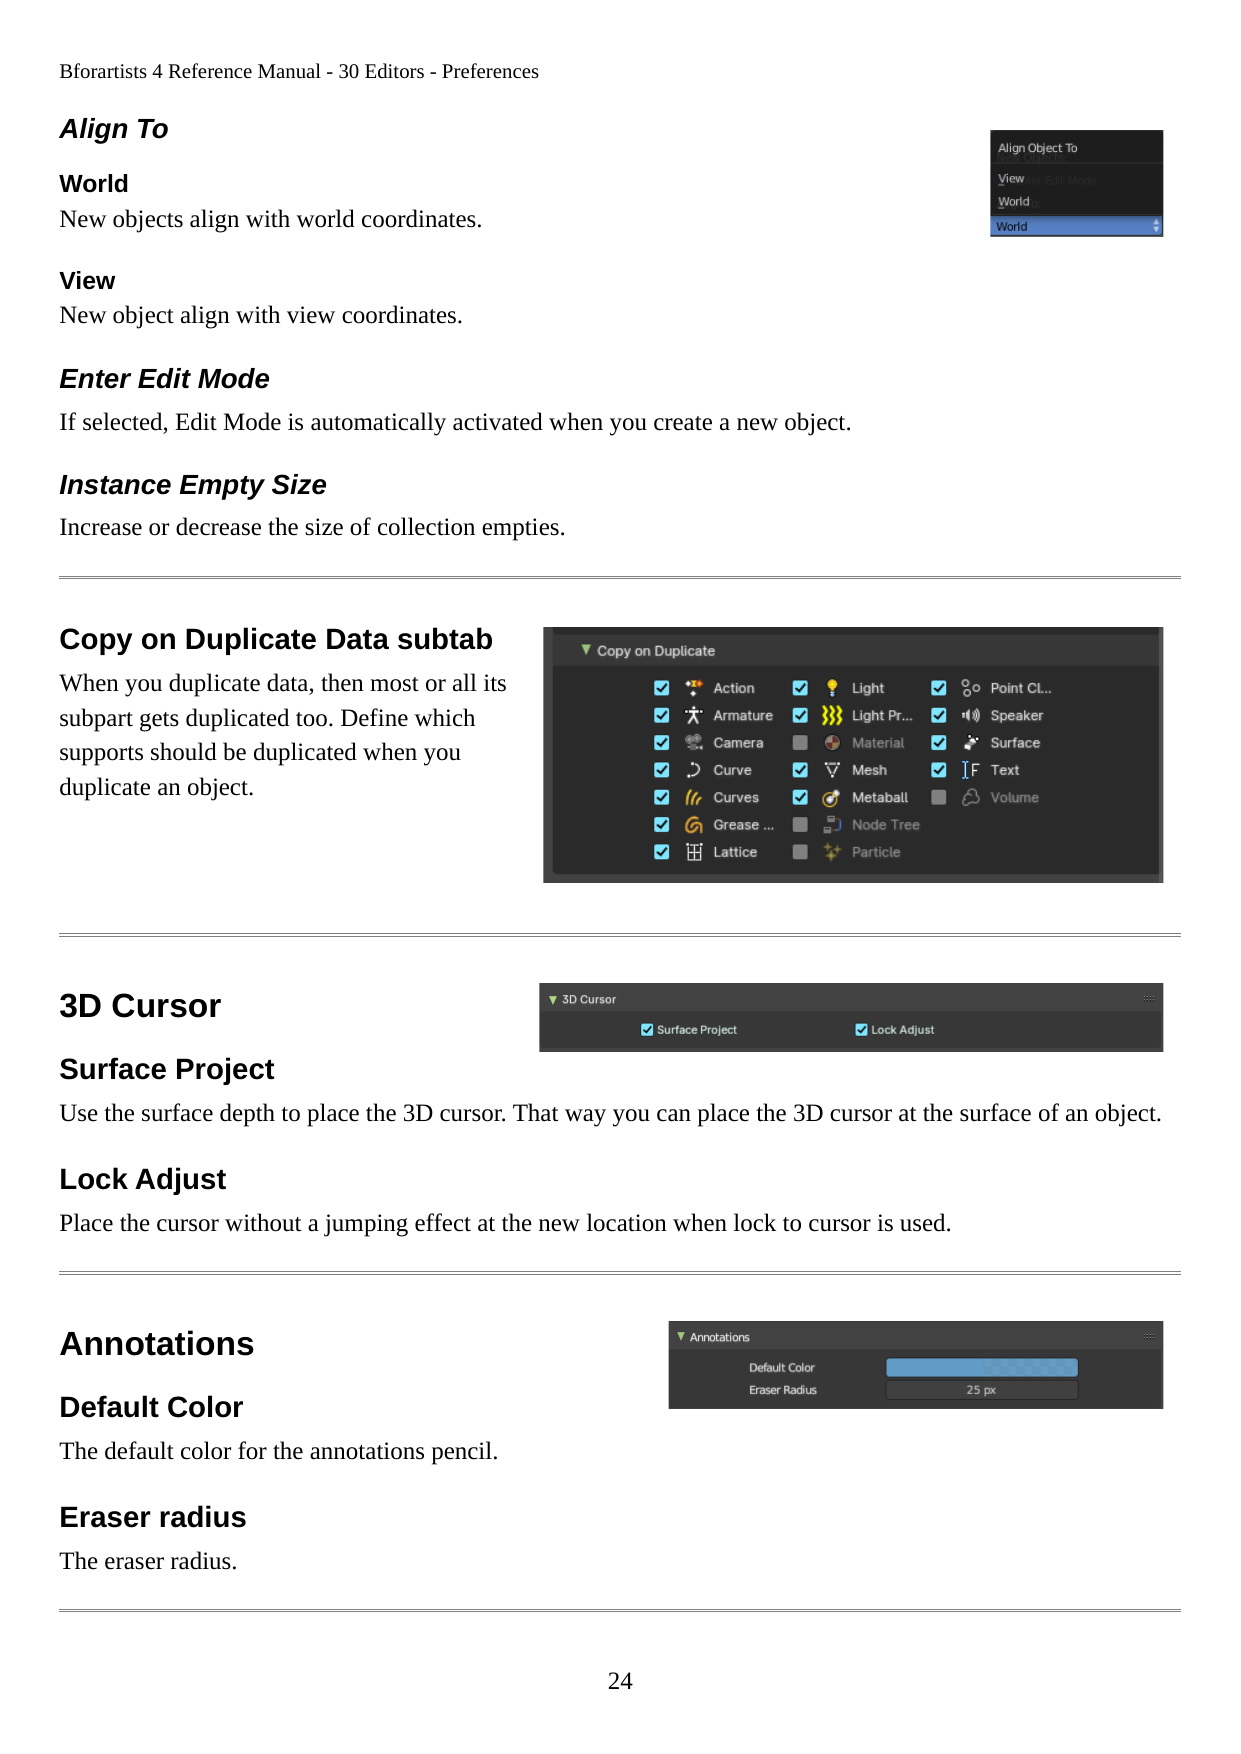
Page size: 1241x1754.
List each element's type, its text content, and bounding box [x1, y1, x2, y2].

subtitle Copy on Duplicate Data subtab [59, 622, 1181, 656]
subtitle Surface Project [59, 1052, 1181, 1086]
subtitle [1164, 1324, 1181, 1363]
picture [539, 983, 1164, 1052]
subtitle Enter Edit Mode [59, 362, 1181, 394]
subtitle Eraser radius [59, 1500, 1181, 1533]
text If selected, Edit Mode is automatically activated when you create a new object. [59, 407, 1181, 435]
subtitle [1164, 169, 1181, 198]
picture [543, 627, 1164, 883]
text When you duplicate data, then most or all its subpart gets duplicated too. Define which supports should be duplicated when you duplicate an object. [59, 668, 543, 801]
picture [668, 1321, 1164, 1409]
picture [990, 130, 1164, 237]
subtitle [1164, 986, 1181, 1025]
text The default color for the annotations pencil. [59, 1436, 1181, 1465]
text New objects align with world coordinates. [59, 204, 990, 233]
text New object align with view coordinates. [59, 301, 1181, 329]
subtitle View [59, 266, 1181, 294]
subtitle Instance Empty Size [59, 468, 1181, 500]
text Place the cursor without a jumping effect at the new location when lock to cursor is used. [59, 1208, 1181, 1237]
subtitle Annotations [59, 1324, 668, 1363]
subtitle Lock Adjust [59, 1162, 1181, 1196]
text Increase or decrease the size of collection empties. [59, 512, 1181, 541]
text Use the surface depth to place the 3D cursor. That way you can place the 3D cursor at the surface of an object. [59, 1098, 1181, 1127]
subtitle Align To [59, 113, 1181, 144]
subtitle 3D Cursor [59, 986, 539, 1025]
subtitle World [59, 169, 990, 198]
text The eraser radius. [59, 1546, 1181, 1575]
subtitle Default Color [59, 1390, 1181, 1423]
